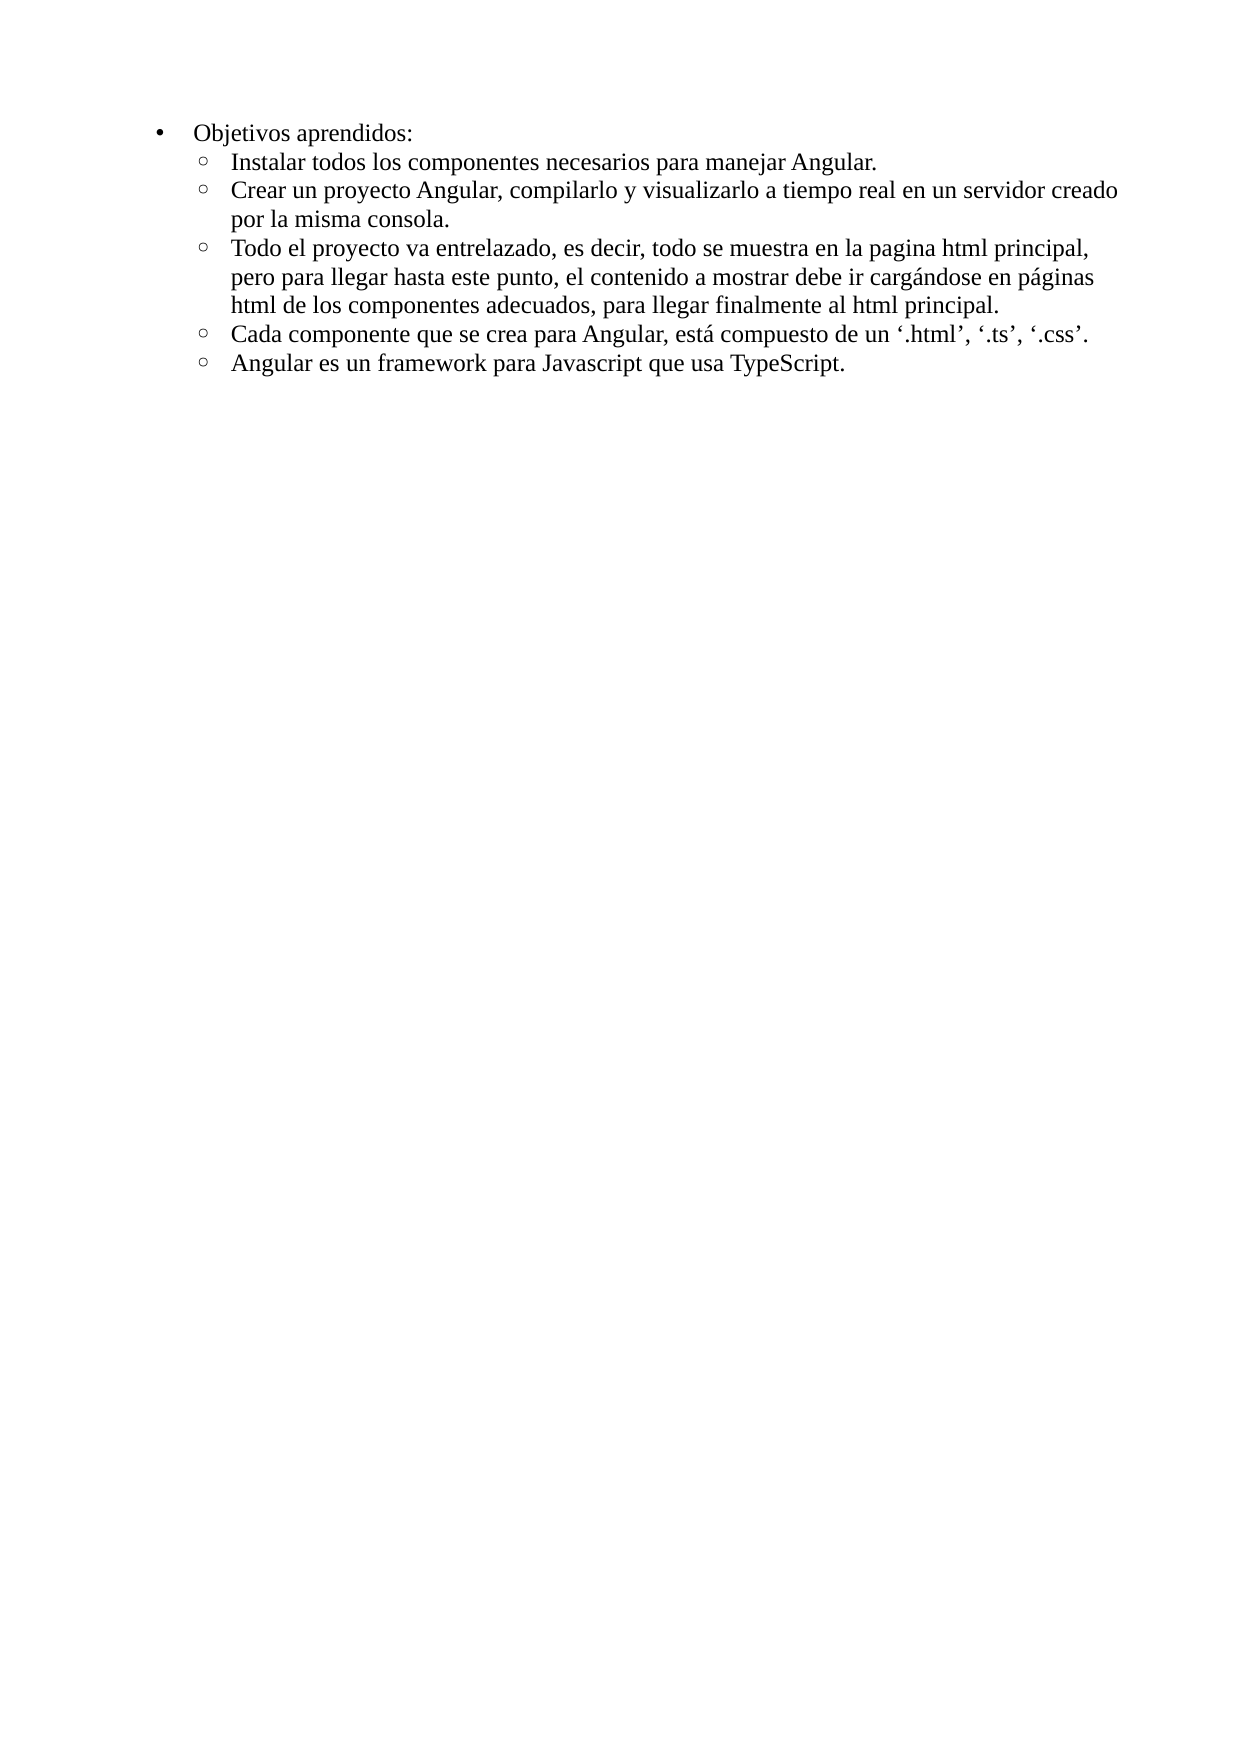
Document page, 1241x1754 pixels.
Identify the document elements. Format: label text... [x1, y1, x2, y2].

list Crear un proyecto Angular, compilarlo y visualizarlo a tiempo real en un servidor creado por la misma consola. [193, 176, 1122, 233]
list Angular es un framework para Javascript que usa TypeScript. [193, 348, 1122, 377]
list Todo el proyecto va entrelazado, es decir, todo se muestra en la pagina html principal, pero para llegar hasta este punto, el contenido a mostrar debe ir cargándose en páginas html de los componentes adecuados, para llegar finalmente al html principal. [193, 233, 1122, 319]
list Cada componente que se crea para Angular, está compuesto de un ‘.html’, ‘.ts’, ‘.css’. [193, 319, 1122, 348]
list Instalar todos los componentes necesarios para manejar Angular. [193, 147, 1122, 176]
list Objetivos aprendidos: [156, 118, 1122, 147]
